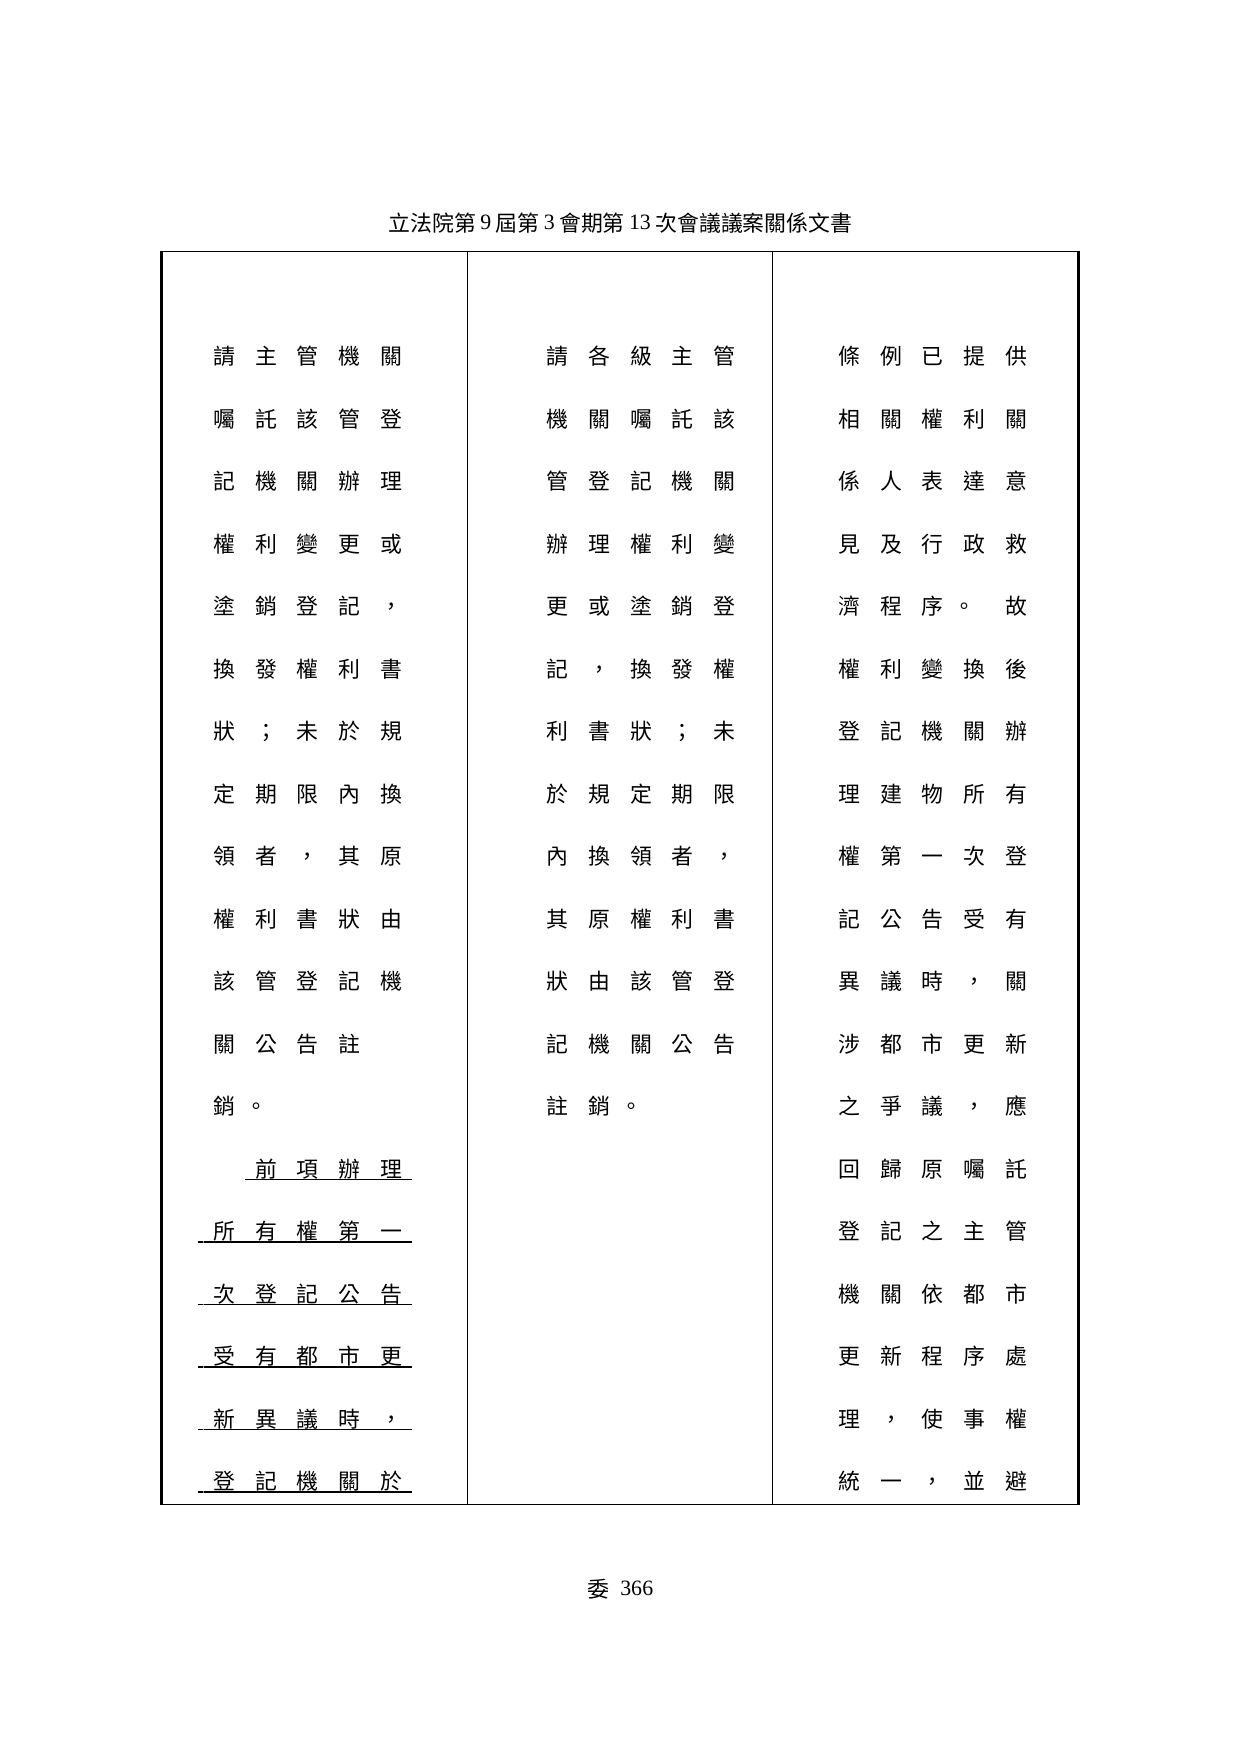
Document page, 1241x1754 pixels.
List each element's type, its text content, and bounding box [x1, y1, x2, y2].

table_cell 請各級主管機關囑託該管登記機關辦理權利變更或塗銷登記，換發權利書狀；未於規定期限內換領者，其原權利書狀由該管登記機關公告註銷。 [468, 252, 772, 1504]
table_cell 請主管機關囑託該管登記機關辦理權利變更或塗銷登記，換發權利書狀；未於規定期限內換領者，其原權利書狀由該管登記機關公告註銷。 前項辦理所有權第一次登記公告受有都市更新異議時，登記機關於 [163, 252, 467, 1504]
table_cell 條例已提供相關權利關係人表達意見及行政救濟程序。故權利變換後登記機關辦理建物所有權第一次登記公告受有異議時，關涉都市更新之爭議，應回歸原囑託登記之主管機關依都市更新程序處理，使事權統一，並避 [773, 252, 1077, 1504]
